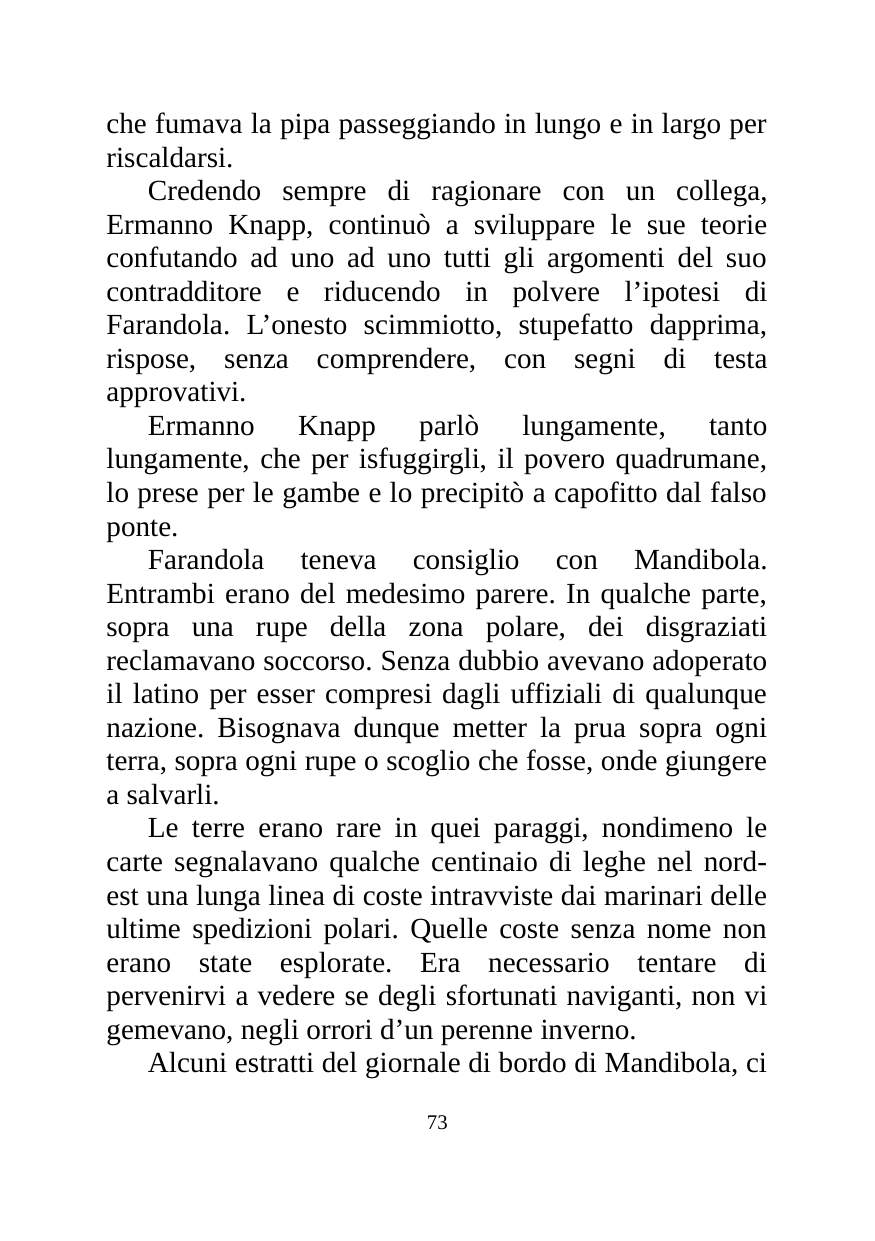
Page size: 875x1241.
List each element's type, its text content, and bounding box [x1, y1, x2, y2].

text Ermanno Knapp parlò lungamente, tanto lungamente, che per isfuggirgli, il povero quadrumane, lo prese per le gambe e lo precipitò a capofitto dal falso ponte. [106, 408, 768, 542]
text Alcuni estratti del giornale di bordo di Mandibola, ci [106, 1045, 768, 1079]
text Credendo sempre di ragionare con un collega, Ermanno Knapp, continuò a sviluppare le sue teorie confutando ad uno ad uno tutti gli argomenti del suo contradditore e riducendo in polvere l’ipotesi di Farandola. L’onesto scimmiotto, stupefatto dapprima, rispose, senza comprendere, con segni di testa approvativi. [106, 173, 768, 408]
text che fumava la pipa passeggiando in lungo e in largo per riscaldarsi. [106, 106, 768, 173]
text Farandola teneva consiglio con Mandibola. Entrambi erano del medesimo parere. In qualche parte, sopra una rupe della zona polare, dei disgraziati reclamavano soccorso. Senza dubbio avevano adoperato il latino per esser compresi dagli uffiziali di qualunque nazione. Bisognava dunque metter la prua sopra ogni terra, sopra ogni rupe o scoglio che fosse, onde giungere a salvarli. [106, 542, 768, 811]
text Le terre erano rare in quei paraggi, nondimeno le carte segnalavano qualche centinaio di leghe nel nord-est una lunga linea di coste intravviste dai marinari delle ultime spedizioni polari. Quelle coste senza nome non erano state esplorate. Era necessario tentare di pervenirvi a vedere se degli sfortunati naviganti, non vi gemevano, negli orrori d’un perenne inverno. [106, 811, 768, 1045]
